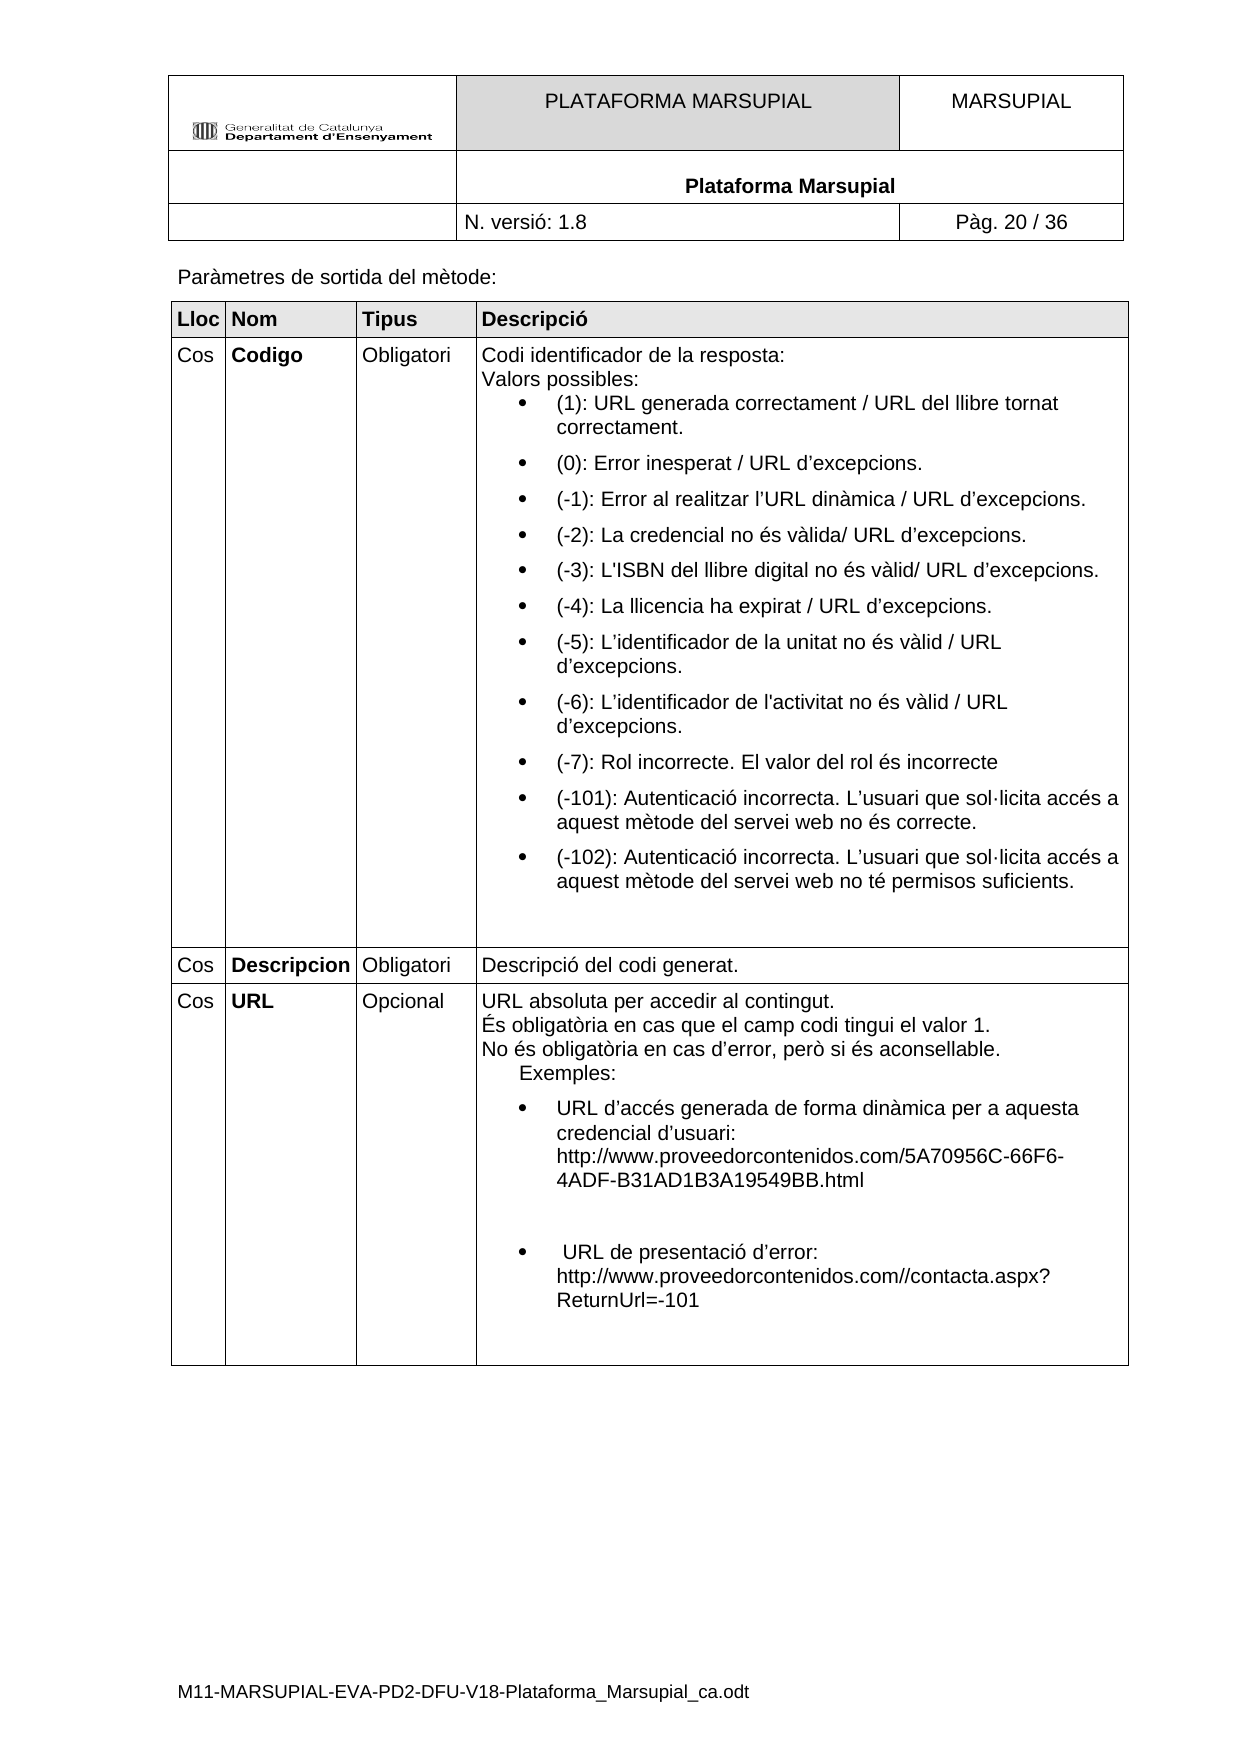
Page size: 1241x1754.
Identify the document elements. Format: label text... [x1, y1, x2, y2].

table_header Descripció [477, 302, 1128, 337]
table_header Nom [226, 302, 356, 337]
table_cell URL [226, 984, 356, 1365]
table_cell Cos [172, 338, 225, 946]
table_cell Opcional [357, 984, 476, 1365]
table_cell Cos [172, 984, 225, 1365]
table_cell Cos [172, 948, 225, 982]
table_header Lloc [172, 302, 225, 337]
table_cell Descripcion [226, 948, 356, 982]
text Paràmetres de sortida del mètode: [177, 265, 1122, 289]
table_cell Codigo [226, 338, 356, 946]
table_cell Codi identificador de la resposta: Valors possibles: (1): URL generada correctament / URL del llibre tornat correctament. (0): Error inesperat / URL d’excepcions. (-1): Error al realitzar l’URL dinàmica / URL d’excepcions. (-2): La credencial no és vàlida/ URL d’excepcions. (-3): L'ISBN del llibre digital no és vàlid/ URL d’excepcions. (-4): La llicencia ha expirat / URL d’excepcions. (-5): L’identificador de la unitat no és vàlid / URL d’excepcions. (-6): L’identificador de l'activitat no és vàlid / URL d’excepcions. (-7): Rol incorrecte. El valor del rol és incorrecte (-101): Autenticació incorrecta. L’usuari que sol·licita accés a aquest mètode del servei web no és correcte. (-102): Autenticació incorrecta. L’usuari que sol·licita accés a aquest mètode del servei web no té permisos suficients. [477, 338, 1128, 946]
table_cell URL absoluta per accedir al contingut. És obligatòria en cas que el camp codi tingui el valor 1. No és obligatòria en cas d’error, però si és aconsellable. Exemples: URL d’accés generada de forma dinàmica per a aquesta credencial d’usuari: http://www.proveedorcontenidos.com/5A70956C-66F6-4ADF-B31AD1B3A19549BB.html URL de presentació d’error: http://www.proveedorcontenidos.com//contacta.aspx?ReturnUrl=-101 [477, 984, 1128, 1365]
table_cell Descripció del codi generat. [477, 948, 1128, 982]
table_header Tipus [357, 302, 476, 337]
table_cell Obligatori [357, 338, 476, 946]
table_cell Obligatori [357, 948, 476, 982]
